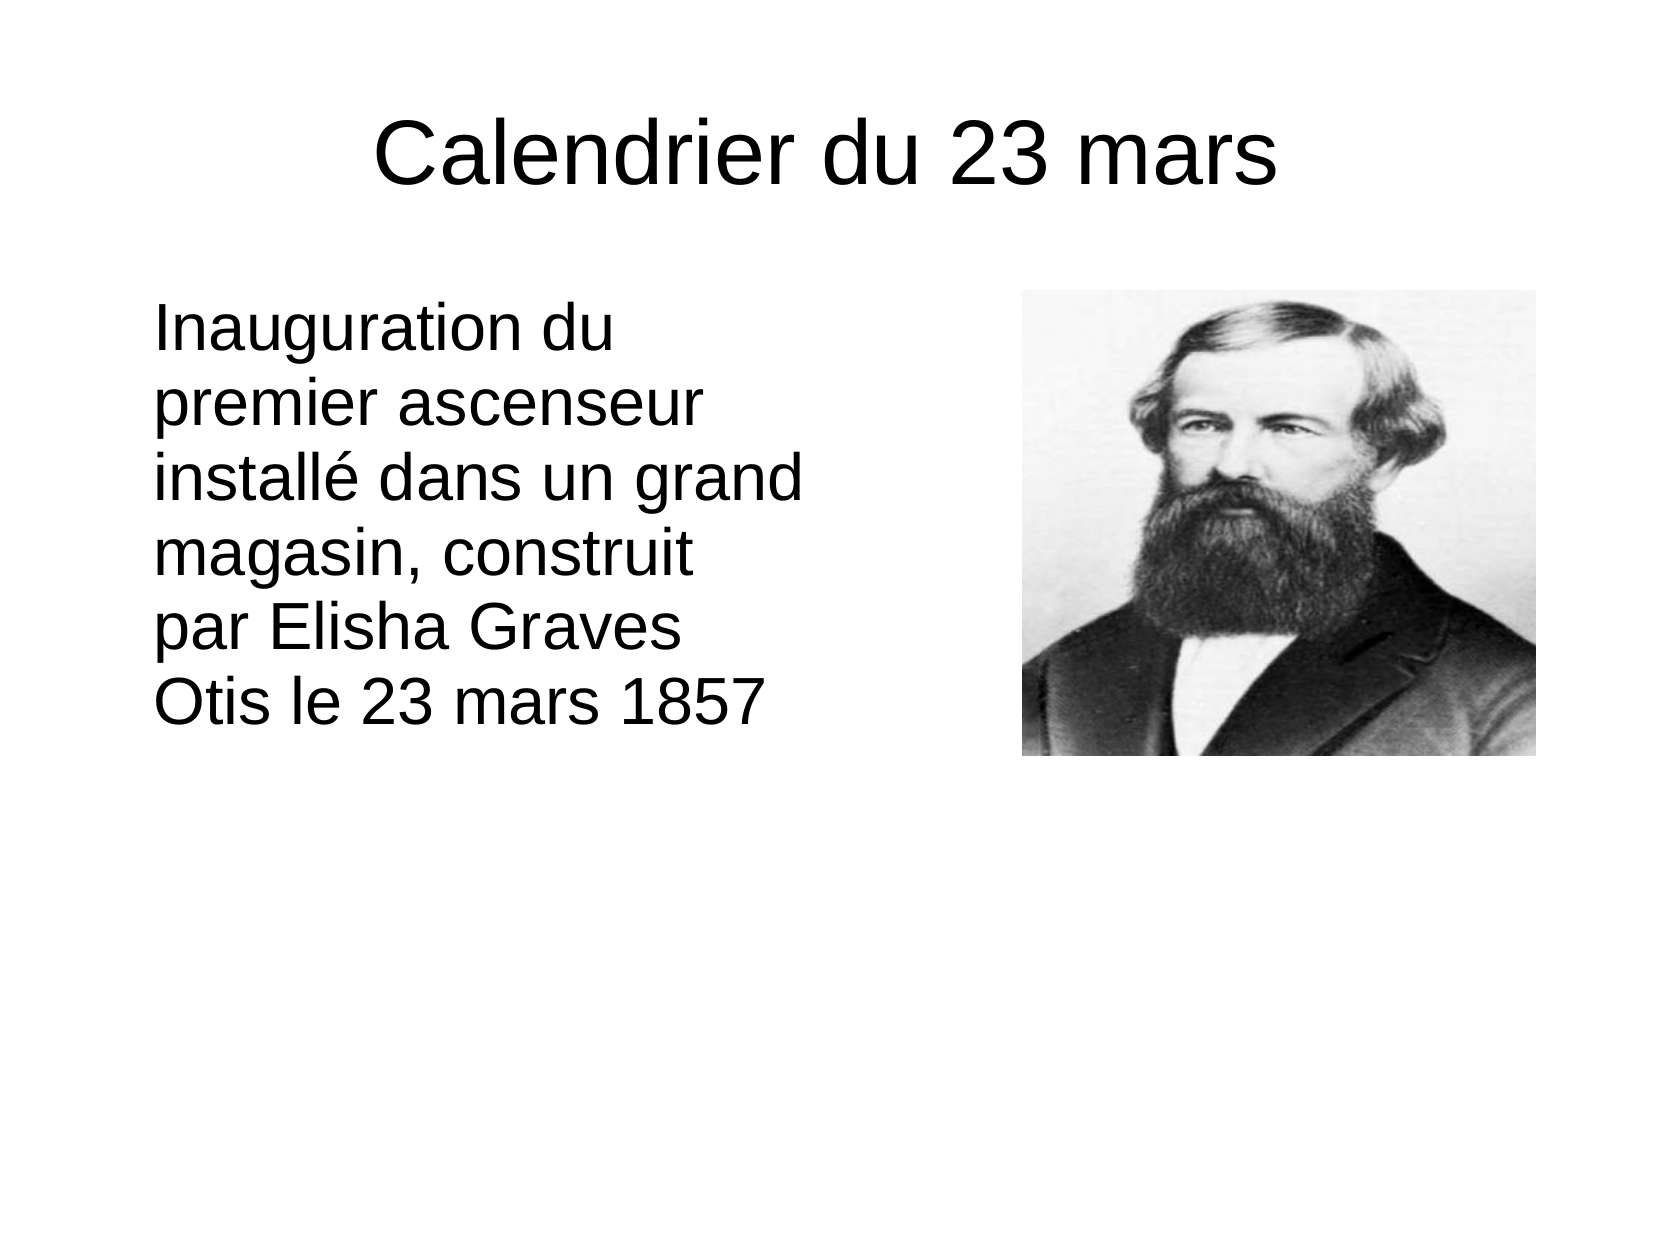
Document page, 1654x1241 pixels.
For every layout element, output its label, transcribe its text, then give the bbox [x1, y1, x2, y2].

title Calendrier du 23 mars [82, 49, 1571, 257]
picture [1022, 290, 1536, 756]
list Inauguration du premier ascenseur installé dans un grand magasin, construit par Elisha Graves Otis le 23 mars 1857 [82, 290, 809, 749]
